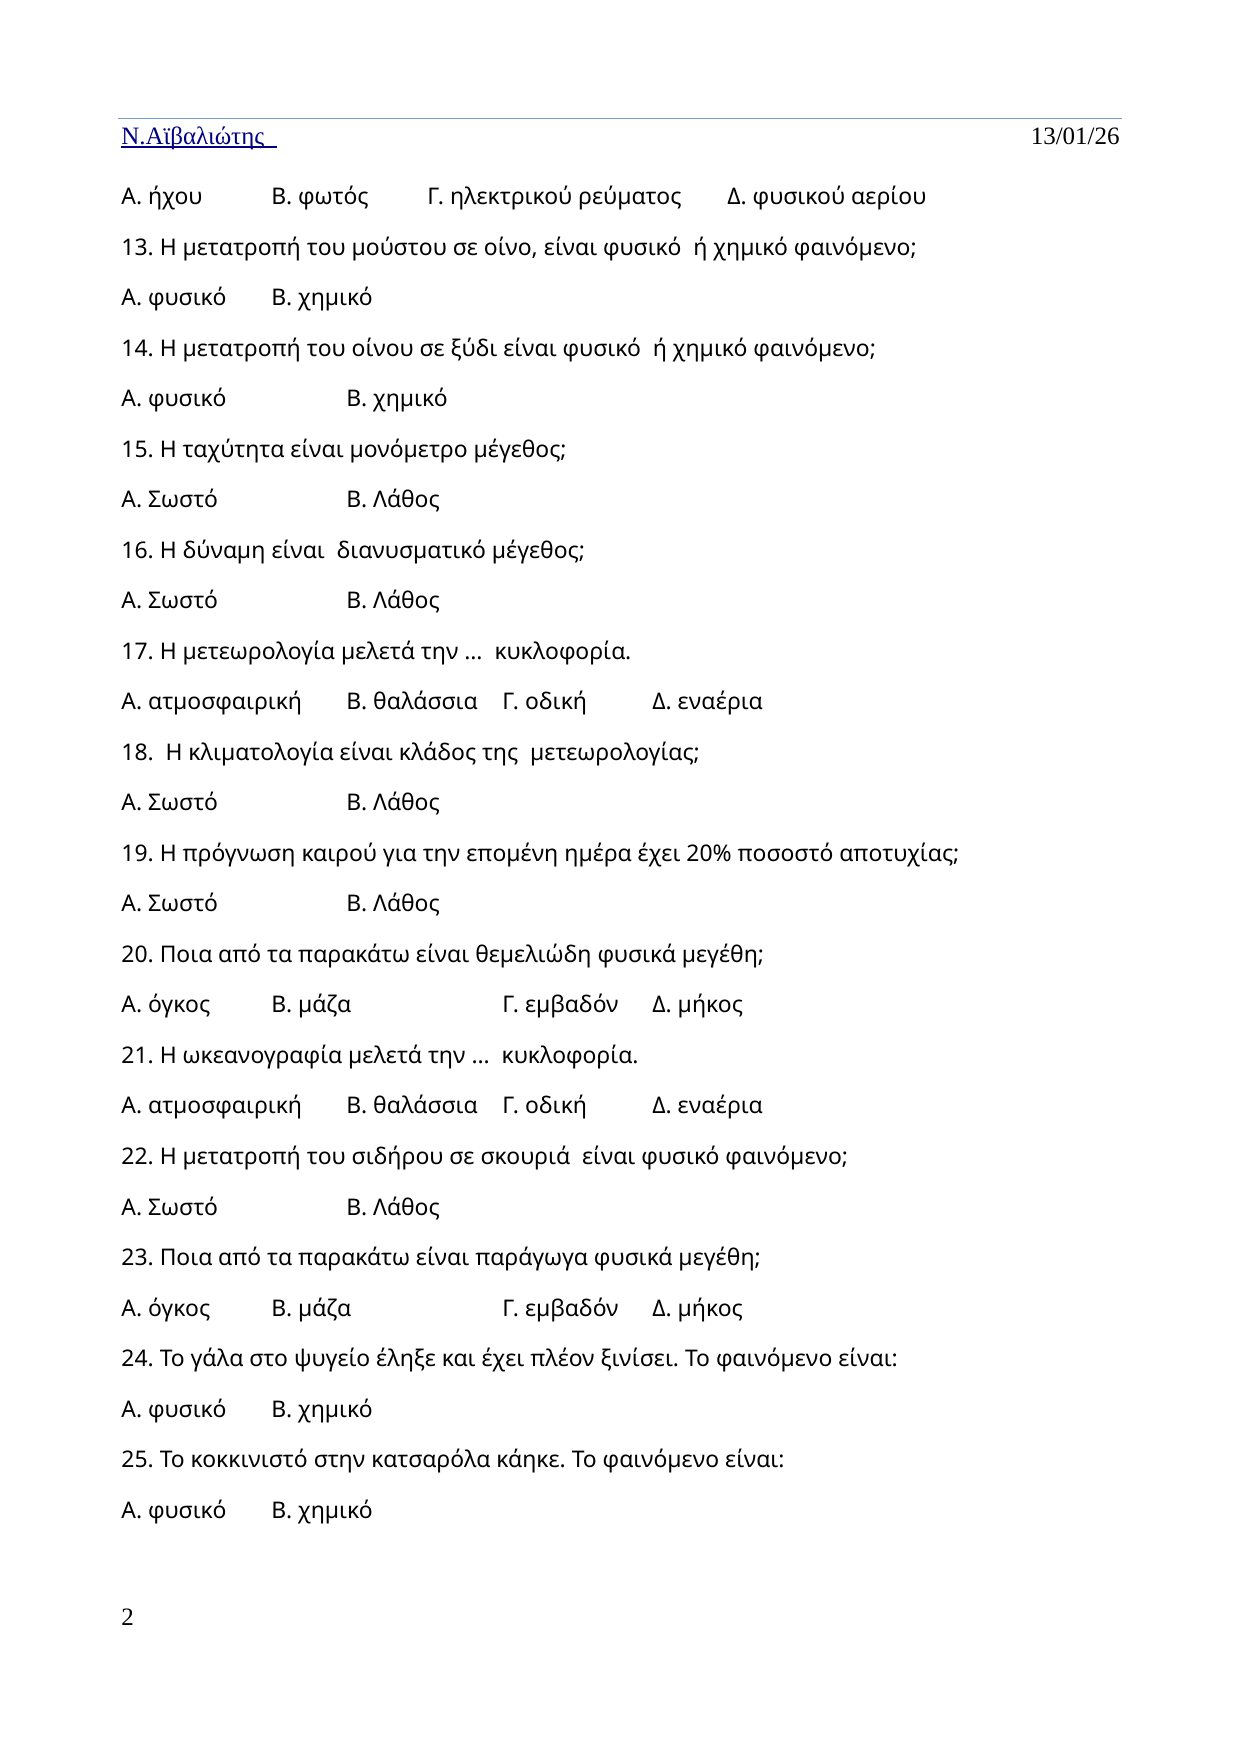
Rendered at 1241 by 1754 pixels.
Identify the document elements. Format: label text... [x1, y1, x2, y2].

text Α. φυσικό Β. χημικό [121, 1493, 1119, 1525]
text Α. ατμοσφαιρική Β. θαλάσσια Γ. οδική Δ. εναέρια [121, 685, 1119, 716]
text Α. όγκος Β. μάζα Γ. εμβαδόν Δ. μήκος [121, 1291, 1119, 1323]
text 13. Η μετατροπή του μούστου σε οίνο, είναι φυσικό ή χημικό φαινόμενο; [121, 231, 1119, 262]
text 19. Η πρόγνωση καιρού για την επομένη ημέρα έχει 20% ποσοστό αποτυχίας; [121, 837, 1119, 868]
text Α. φυσικό Β. χημικό [121, 382, 1119, 413]
text 18. Η κλιματολογία είναι κλάδος της μετεωρολογίας; [121, 736, 1119, 767]
text 16. Η δύναμη είναι διανυσματικό μέγεθος; [121, 534, 1119, 565]
text 17. Η μετεωρολογία μελετά την … κυκλοφορία. [121, 635, 1119, 666]
text Α. Σωστό Β. Λάθος [121, 584, 1119, 615]
text 25. Το κοκκινιστό στην κατσαρόλα κάηκε. Το φαινόμενο είναι: [121, 1443, 1119, 1474]
text Α. ήχου Β. φωτός Γ. ηλεκτρικού ρεύματος Δ. φυσικού αερίου [121, 180, 1119, 211]
text 20. Ποια από τα παρακάτω είναι θεμελιώδη φυσικά μεγέθη; [121, 938, 1119, 969]
text 14. Η μετατροπή του οίνου σε ξύδι είναι φυσικό ή χημικό φαινόμενο; [121, 332, 1119, 363]
text Α. Σωστό Β. Λάθος [121, 887, 1119, 918]
text Α. Σωστό Β. Λάθος [121, 1190, 1119, 1222]
text Α. φυσικό Β. χημικό [121, 281, 1119, 312]
text 24. Το γάλα στο ψυγείο έληξε και έχει πλέον ξινίσει. Το φαινόμενο είναι: [121, 1342, 1119, 1373]
text Α. φυσικό Β. χημικό [121, 1392, 1119, 1424]
text Α. ατμοσφαιρική Β. θαλάσσια Γ. οδική Δ. εναέρια [121, 1089, 1119, 1121]
text Α. όγκος Β. μάζα Γ. εμβαδόν Δ. μήκος [121, 988, 1119, 1019]
text 22. Η μετατροπή του σιδήρου σε σκουριά είναι φυσικό φαινόμενο; [121, 1140, 1119, 1171]
text 21. Η ωκεανογραφία μελετά την … κυκλοφορία. [121, 1039, 1119, 1070]
text 23. Ποια από τα παρακάτω είναι παράγωγα φυσικά μεγέθη; [121, 1241, 1119, 1272]
text Α. Σωστό Β. Λάθος [121, 483, 1119, 514]
text 15. Η ταχύτητα είναι μονόμετρο μέγεθος; [121, 433, 1119, 464]
text Α. Σωστό Β. Λάθος [121, 786, 1119, 817]
